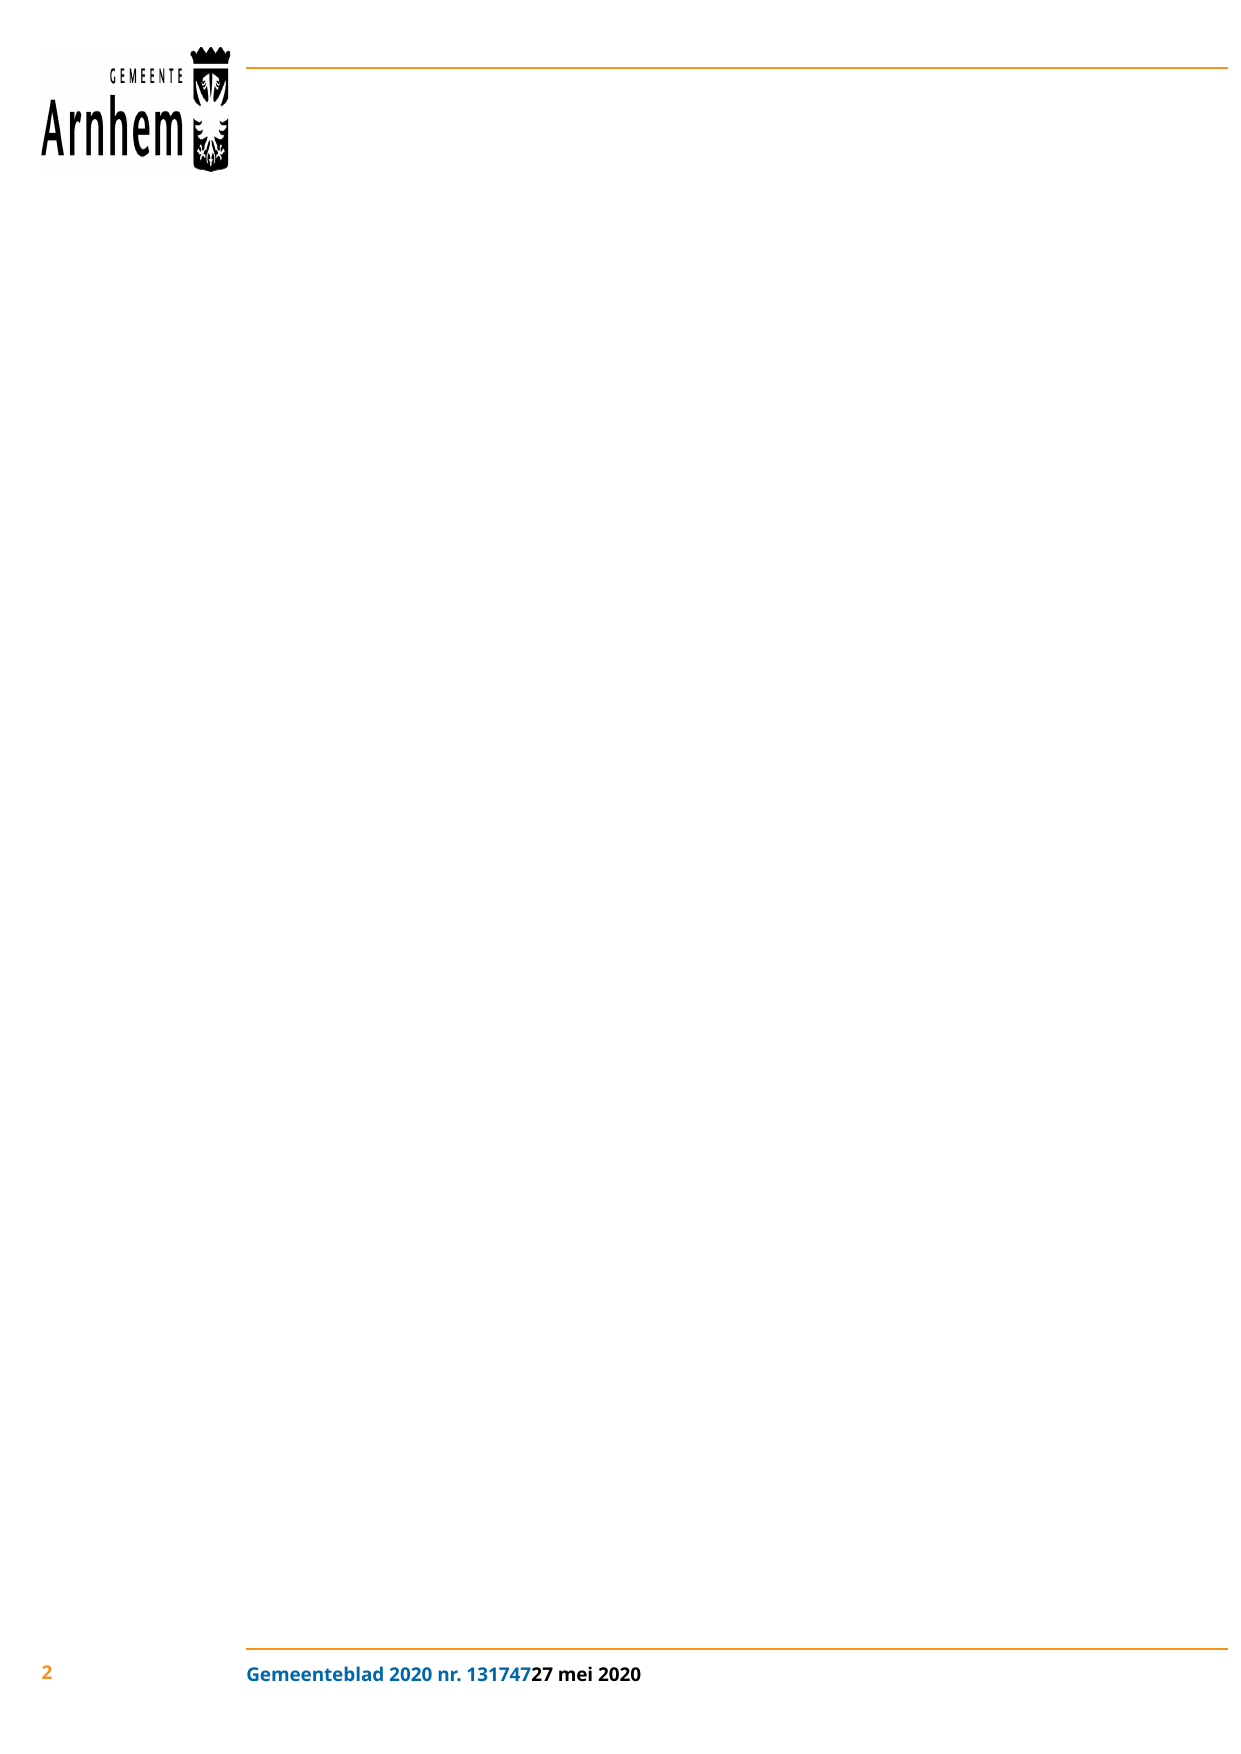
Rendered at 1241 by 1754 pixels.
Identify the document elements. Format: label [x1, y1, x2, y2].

picture [41, 47, 231, 172]
